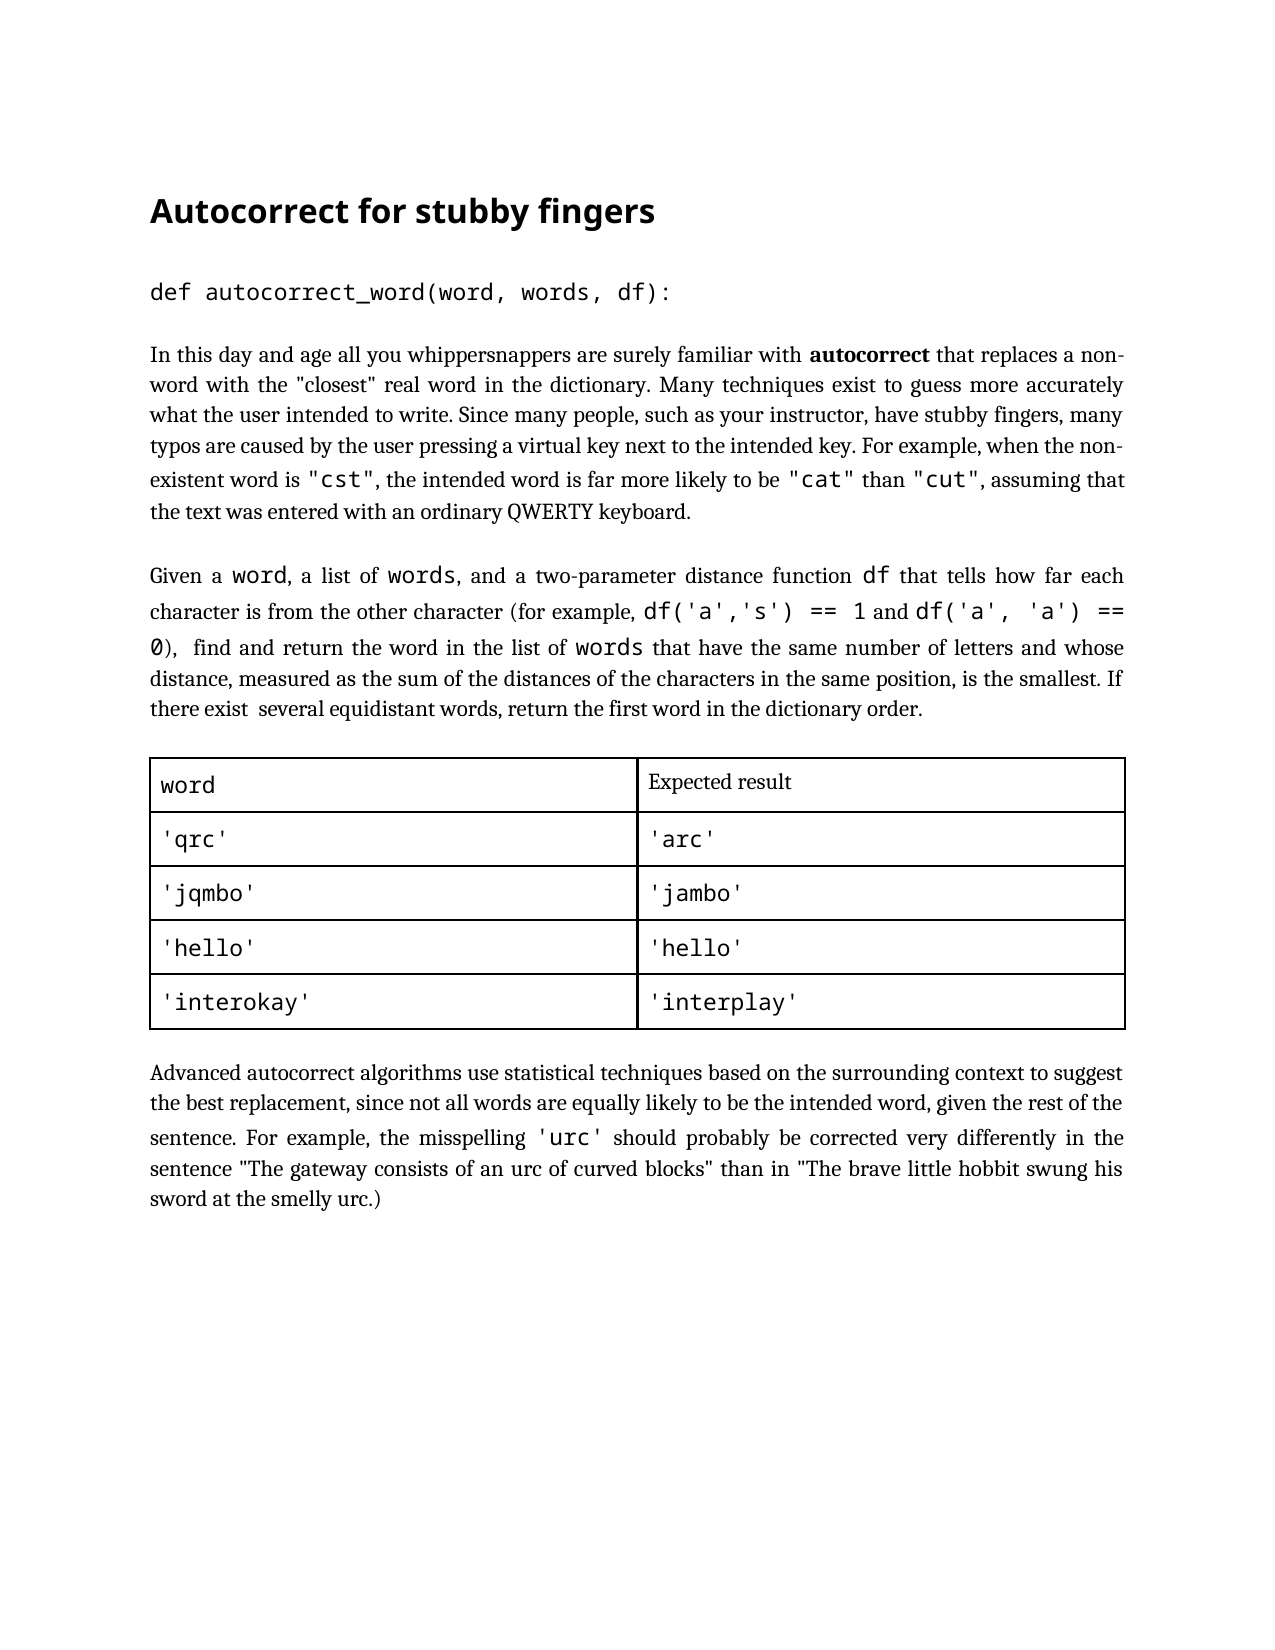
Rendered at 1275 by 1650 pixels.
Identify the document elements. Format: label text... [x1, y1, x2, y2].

table_cell 'jambo' [639, 867, 1124, 919]
table_cell 'arc' [639, 813, 1124, 865]
table_cell 'jqmbo' [151, 867, 636, 919]
text def autocorrect_word(word, words, df): [150, 276, 1125, 307]
table_cell 'hello' [639, 921, 1124, 973]
text In this day and age all you whippersnappers are surely familiar with autocorrect that replaces a non-word with the "closest" real word in the dictionary. Many techniques exist to guess more accurately what the user intended to write. Since many people, such as your instructor, have stubby fingers, many typos are caused by the user pressing a virtual key next to the intended key. For example, when the non-existent word is "cst", the intended word is far more likely to be "cat" than "cut", assuming that the text was entered with an ordinary QWERTY keyboard. [150, 342, 1125, 525]
text Advanced autocorrect algorithms use statistical techniques based on the surrounding context to suggest the best replacement, since not all words are equally likely to be the intended word, given the rest of the sentence. For example, the misspelling 'urc' should probably be corrected very differently in the sentence "The gateway consists of an urc of curved blocks" than in "The brave little hobbit swung his sword at the smelly urc.) [150, 1060, 1125, 1213]
subtitle Autocorrect for stubby fingers [150, 187, 1125, 233]
table_cell 'qrc' [151, 813, 636, 865]
table_header Expected result [639, 759, 1124, 811]
table_cell 'interokay' [151, 975, 636, 1027]
table_cell 'hello' [151, 921, 636, 973]
table_header word [151, 759, 636, 811]
text Given a word, a list of words, and a two-parameter distance function df that tells how far each character is from the other character (for example, df('a','s') == 1 and df('a', 'a') == 0), find and return the word in the list of words that have the same number of letters and whose distance, measured as the sum of the distances of the characters in the same position, is the smallest. If there exist several equidistant words, return the first word in the dictionary order. [150, 559, 1125, 722]
table_cell 'interplay' [639, 975, 1124, 1027]
